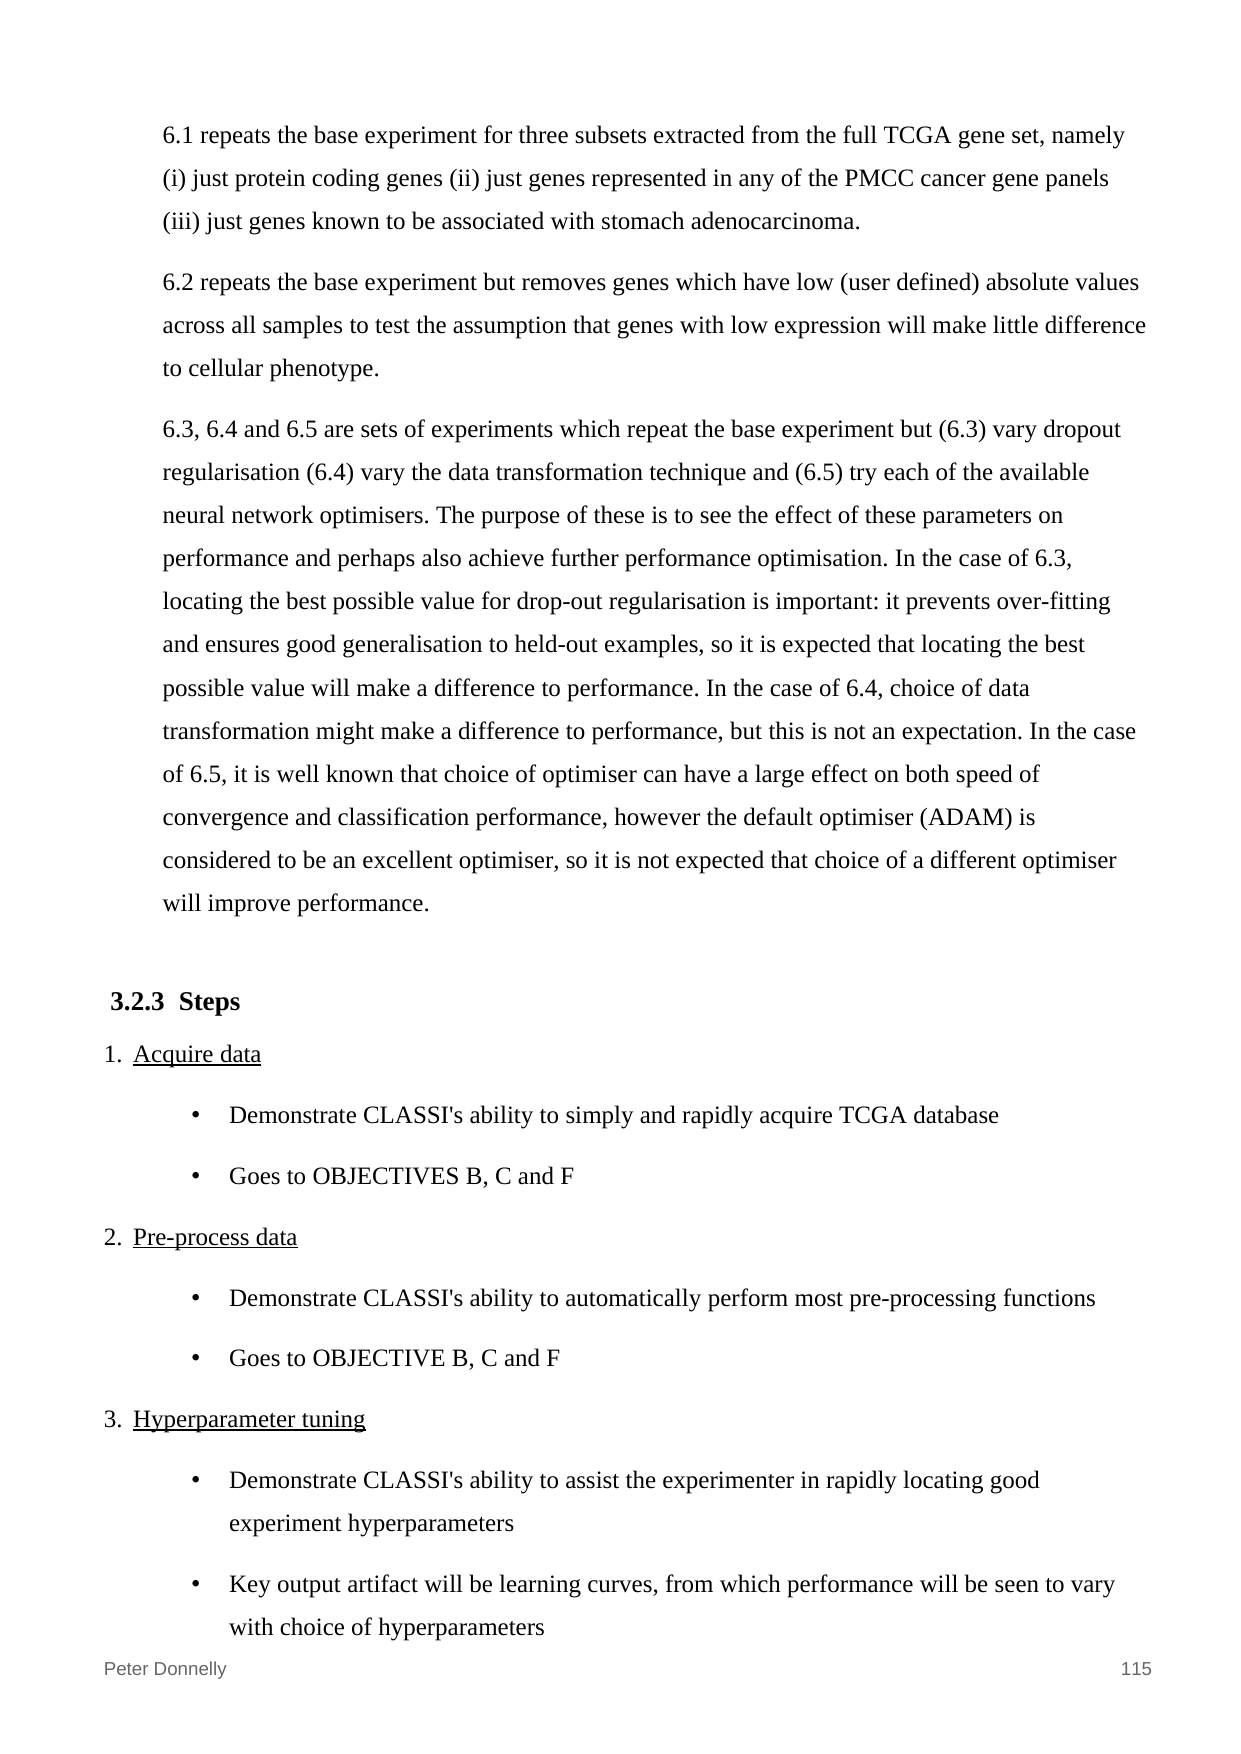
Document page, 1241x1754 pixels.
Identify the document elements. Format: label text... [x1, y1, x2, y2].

list Demonstrate CLASSI's ability to assist the experimenter in rapidly locating good experiment hyperparameters [191, 1465, 1146, 1537]
text 6.3, 6.4 and 6.5 are sets of experiments which repeat the base experiment but (6.3) vary dropout regularisation (6.4) vary the data transformation technique and (6.5) try each of the available neural network optimisers. The purpose of these is to see the effect of these parameters on performance and perhaps also achieve further performance optimisation. In the case of 6.3, locating the best possible value for drop-out regularisation is important: it prevents over-fitting and ensures good generalisation to held-out examples, so it is expected that locating the best possible value will make a difference to performance. In the case of 6.4, choice of data transformation might make a difference to performance, but this is not an expectation. In the case of 6.5, it is well known that choice of optimiser can have a large effect on both speed of convergence and classification performance, however the default optimiser (ADAM) is considered to be an excellent optimiser, so it is not expected that choice of a different optimiser will improve performance. [103, 414, 1146, 917]
list Goes to OBJECTIVES B, C and F [191, 1161, 1146, 1190]
list Pre-process data [103, 1222, 1146, 1251]
list Hyperparameter tuning [103, 1404, 1146, 1433]
list Demonstrate CLASSI's ability to simply and rapidly acquire TCGA database [191, 1100, 1146, 1129]
list Key output artifact will be learning curves, from which performance will be seen to vary with choice of hyperparameters [191, 1569, 1146, 1641]
subtitle Steps [103, 984, 1146, 1016]
list Goes to OBJECTIVE B, C and F [191, 1343, 1146, 1372]
text 6.1 repeats the base experiment for three subsets extracted from the full TCGA gene set, namely (i) just protein coding genes (ii) just genes represented in any of the PMCC cancer gene panels (iii) just genes known to be associated with stomach adenocarcinoma. [103, 120, 1146, 235]
list Acquire data [103, 1039, 1146, 1068]
list Demonstrate CLASSI's ability to automatically perform most pre-processing functions [191, 1283, 1146, 1311]
text 6.2 repeats the base experiment but removes genes which have low (user defined) absolute values across all samples to test the assumption that genes with low expression will make little difference to cellular phenotype. [103, 267, 1146, 382]
